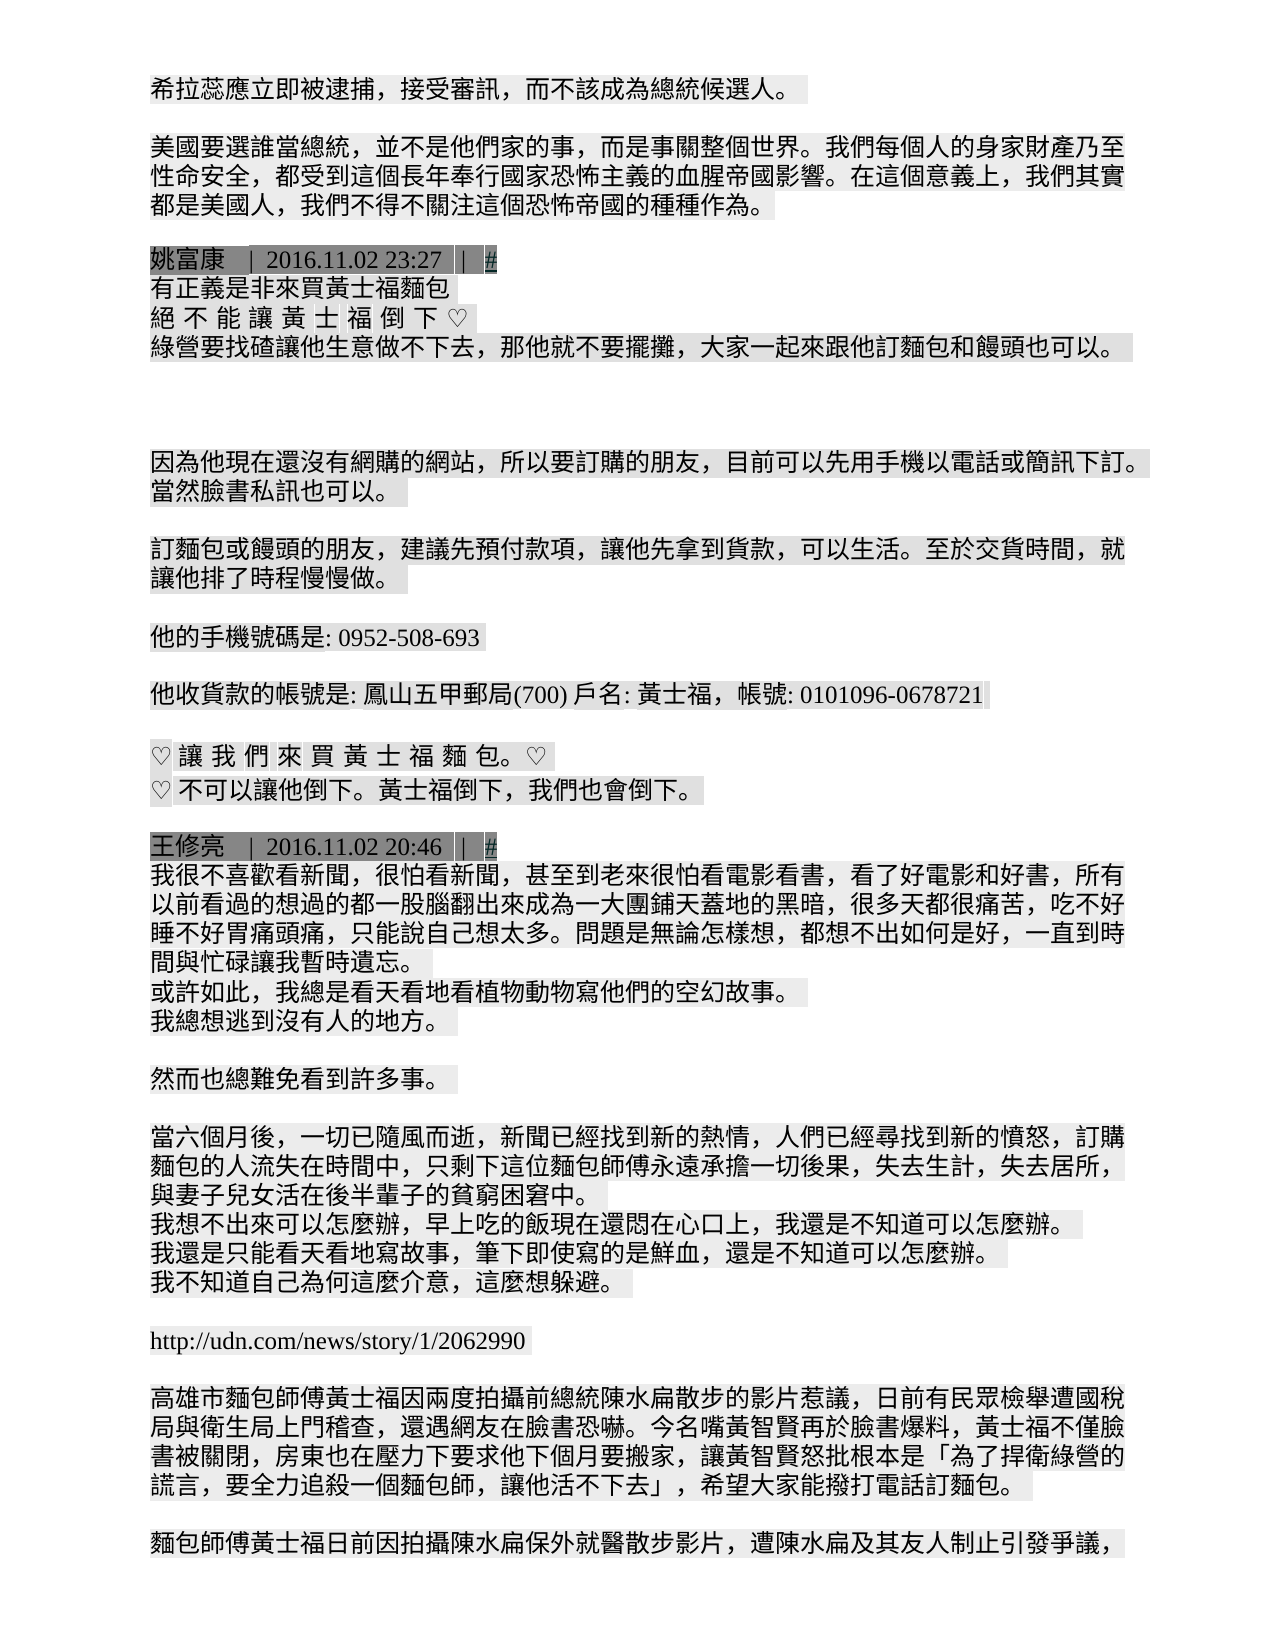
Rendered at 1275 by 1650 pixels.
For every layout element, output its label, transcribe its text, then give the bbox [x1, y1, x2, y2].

text 王修亮 | 2016.11.02 20:46 | # [150, 832, 1125, 861]
text 我很不喜歡看新聞，很怕看新聞，甚至到老來很怕看電影看書，看了好電影和好書，所有以前看過的想過的都一股腦翻出來成為一大團鋪天蓋地的黑暗，很多天都很痛苦，吃不好睡不好胃痛頭痛，只能說自己想太多。問題是無論怎樣想，都想不出如何是好，一直到時間與忙碌讓我暫時遺忘。 或許如此，我總是看天看地看植物動物寫他們的空幻故事。 我總想逃到沒有人的地方。 然而也總難免看到許多事。 當六個月後，一切已隨風而逝，新聞已經找到新的熱情，人們已經尋找到新的憤怒，訂購麵包的人流失在時間中，只剩下這位麵包師傅永遠承擔一切後果，失去生計，失去居所，與妻子兒女活在後半輩子的貧窮困窘中。 我想不出來可以怎麼辦，早上吃的飯現在還悶在心口上，我還是不知道可以怎麼辦。 我還是只能看天看地寫故事，筆下即使寫的是鮮血，還是不知道可以怎麼辦。 我不知道自己為何這麼介意，這麼想躲避。 http://udn.com/news/story/1/2062990 高雄市麵包師傅黃士福因兩度拍攝前總統陳水扁散步的影片惹議，日前有民眾檢舉遭國稅局與衛生局上門稽查，還遇網友在臉書恐嚇。今名嘴黃智賢再於臉書爆料，黃士福不僅臉書被關閉，房東也在壓力下要求他下個月要搬家，讓黃智賢怒批根本是「為了捍衛綠營的謊言，要全力追殺一個麵包師，讓他活不下去」，希望大家能撥打電話訂麵包。 麵包師傅黃士福日前因拍攝陳水扁保外就醫散步影片，遭陳水扁及其友人制止引發爭議， [150, 861, 1125, 1558]
text 有正義是非來買黃士福麵包 絕 不 能 讓 黃 士 福 倒 下 ♡ 綠營要找碴讓他生意做不下去，那他就不要擺攤，大家一起來跟他訂麵包和饅頭也可以。 因為他現在還沒有網購的網站，所以要訂購的朋友，目前可以先用手機以電話或簡訊下訂。當然臉書私訊也可以。 訂麵包或饅頭的朋友，建議先預付款項，讓他先拿到貨款，可以生活。至於交貨時間，就讓他排了時程慢慢做。 他的手機號碼是: 0952-508-693 他收貨款的帳號是: 鳳山五甲郵局(700) 戶名: 黃士福，帳號: 0101096-0678721 ♡ 讓 我 們 來 買 黃 士 福 麵 包。♡ ♡ 不可以讓他倒下。黃士福倒下，我們也會倒下。 [150, 275, 1125, 807]
text 希拉蕊應立即被逮捕，接受審訊，而不該成為總統候選人。 美國要選誰當總統，並不是他們家的事，而是事關整個世界。我們每個人的身家財產乃至性命安全，都受到這個長年奉行國家恐怖主義的血腥帝國影響。在這個意義上，我們其實都是美國人，我們不得不關注這個恐怖帝國的種種作為。 [150, 75, 1125, 220]
text 姚富康 | 2016.11.02 23:27 | # [150, 245, 1125, 275]
